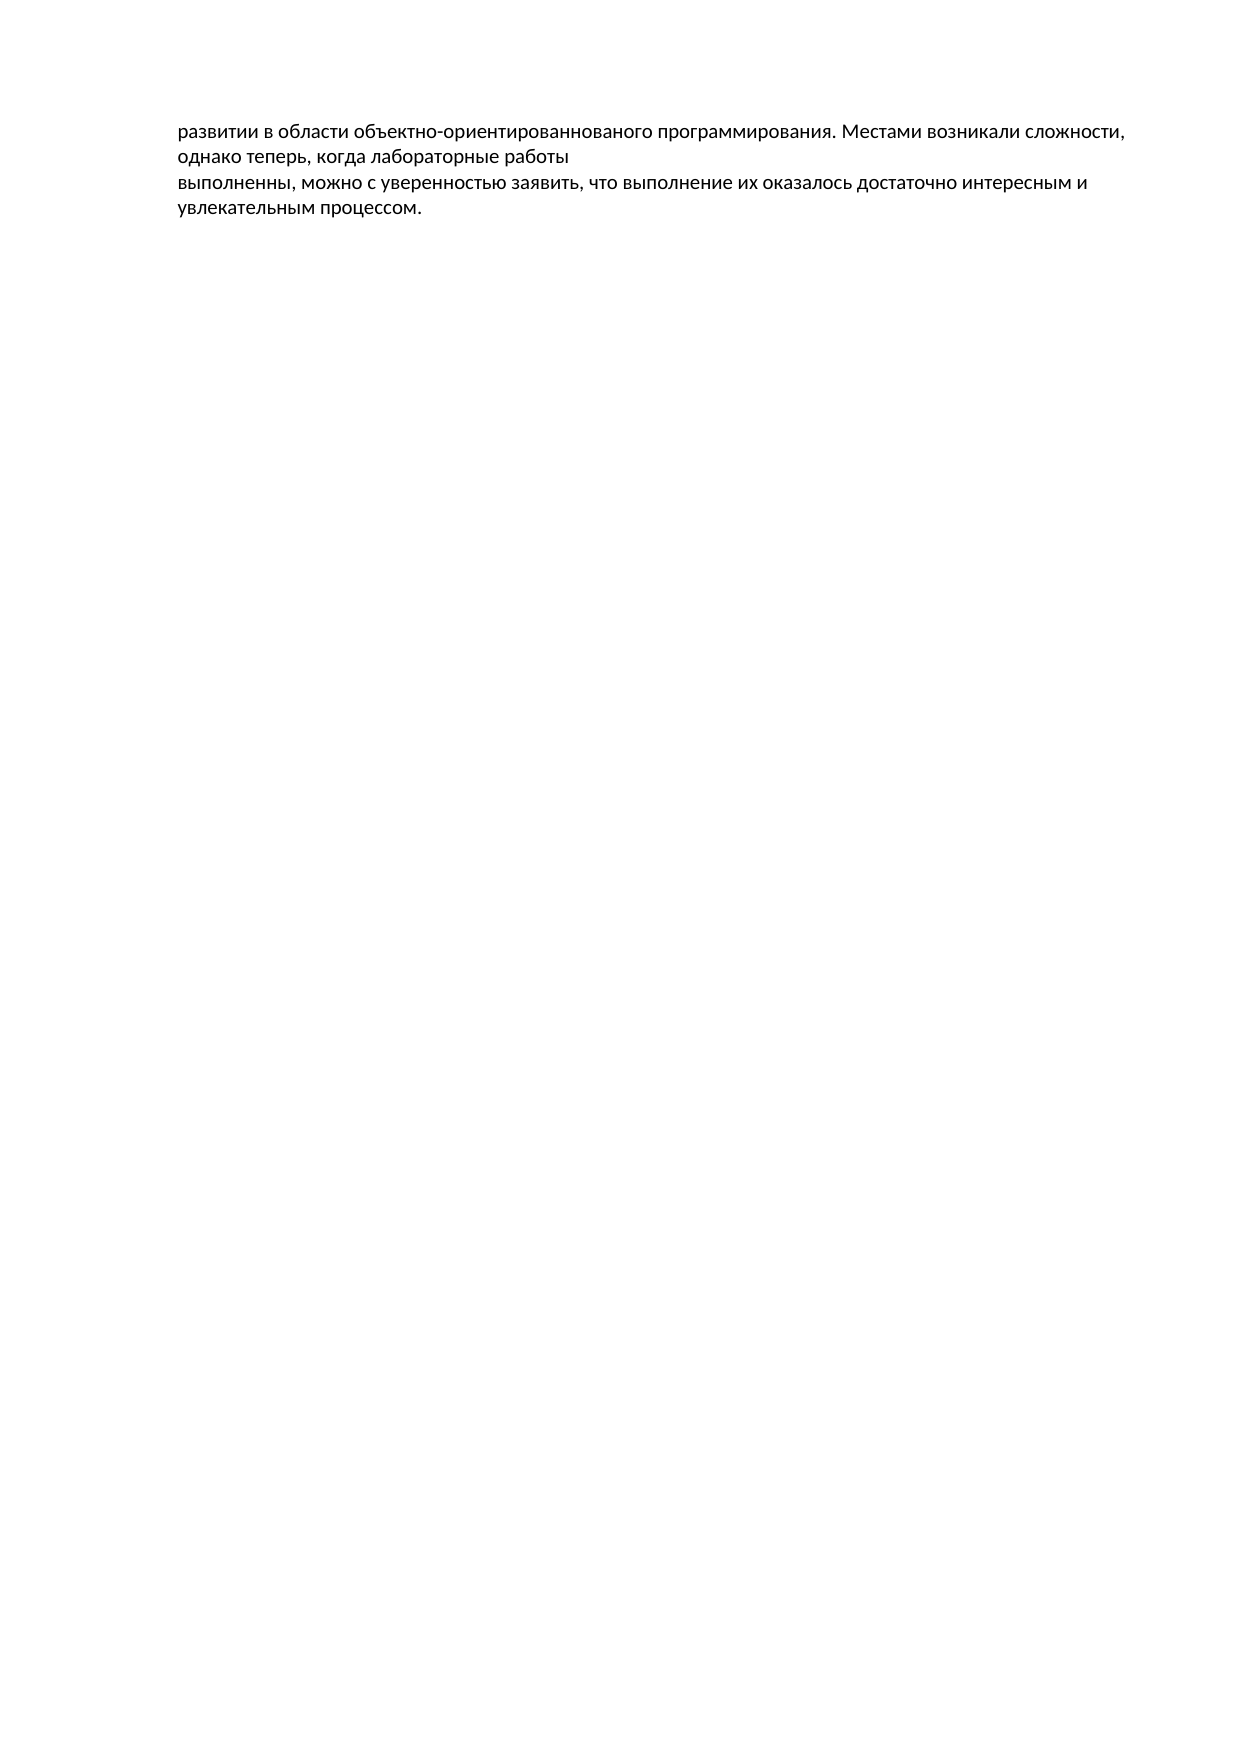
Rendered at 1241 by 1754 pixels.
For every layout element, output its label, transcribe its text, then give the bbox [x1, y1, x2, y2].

text выполненны, можно с уверенностью заявить, что выполнение их оказалось достаточно интересным и увлекательным процессом. [177, 169, 1152, 220]
text развитии в области объектно-ориентированнованого программирования. Местами возникали сложности, однако теперь, когда лабораторные работы [177, 118, 1152, 169]
